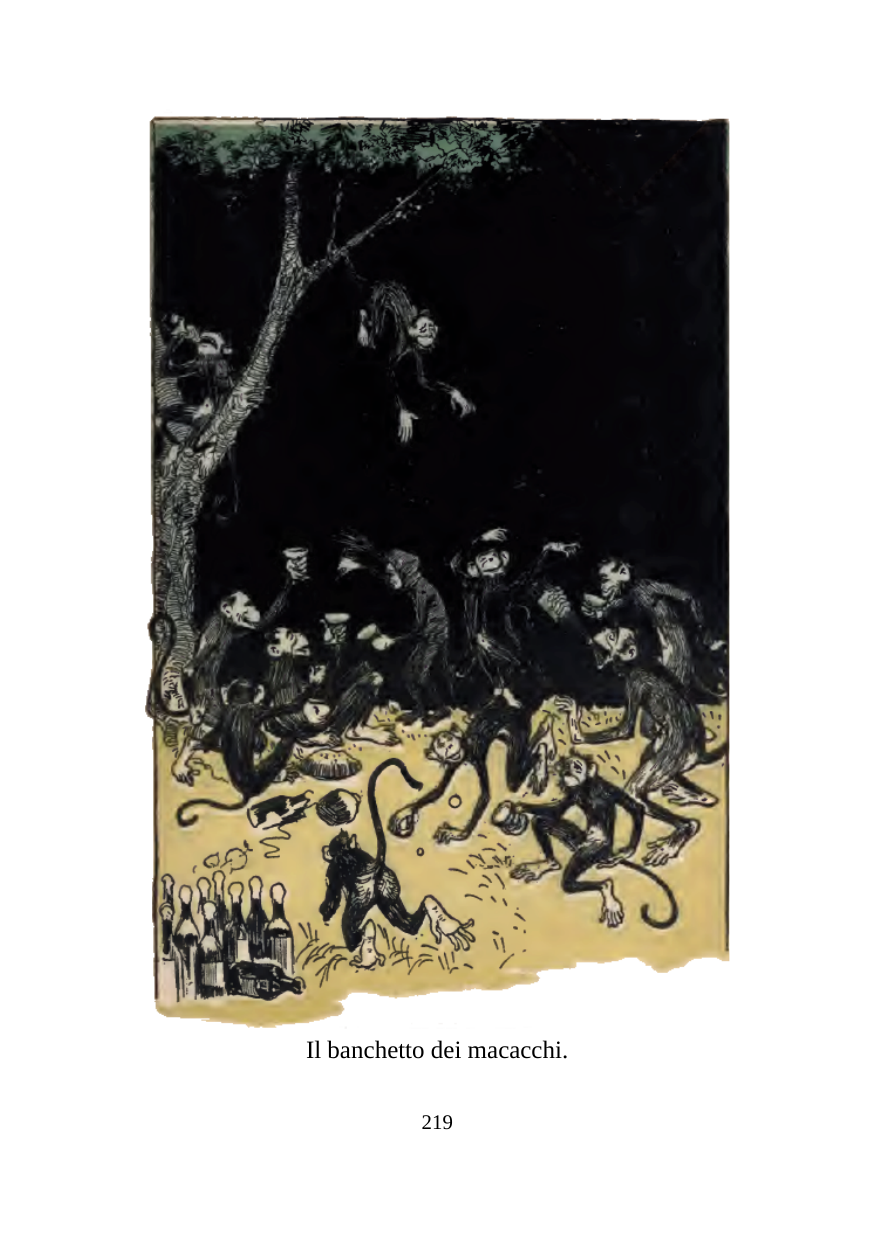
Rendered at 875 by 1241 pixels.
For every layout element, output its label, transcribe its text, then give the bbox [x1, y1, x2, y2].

text Il banchetto dei macacchi. [106, 1036, 768, 1064]
picture [144, 106, 730, 1036]
